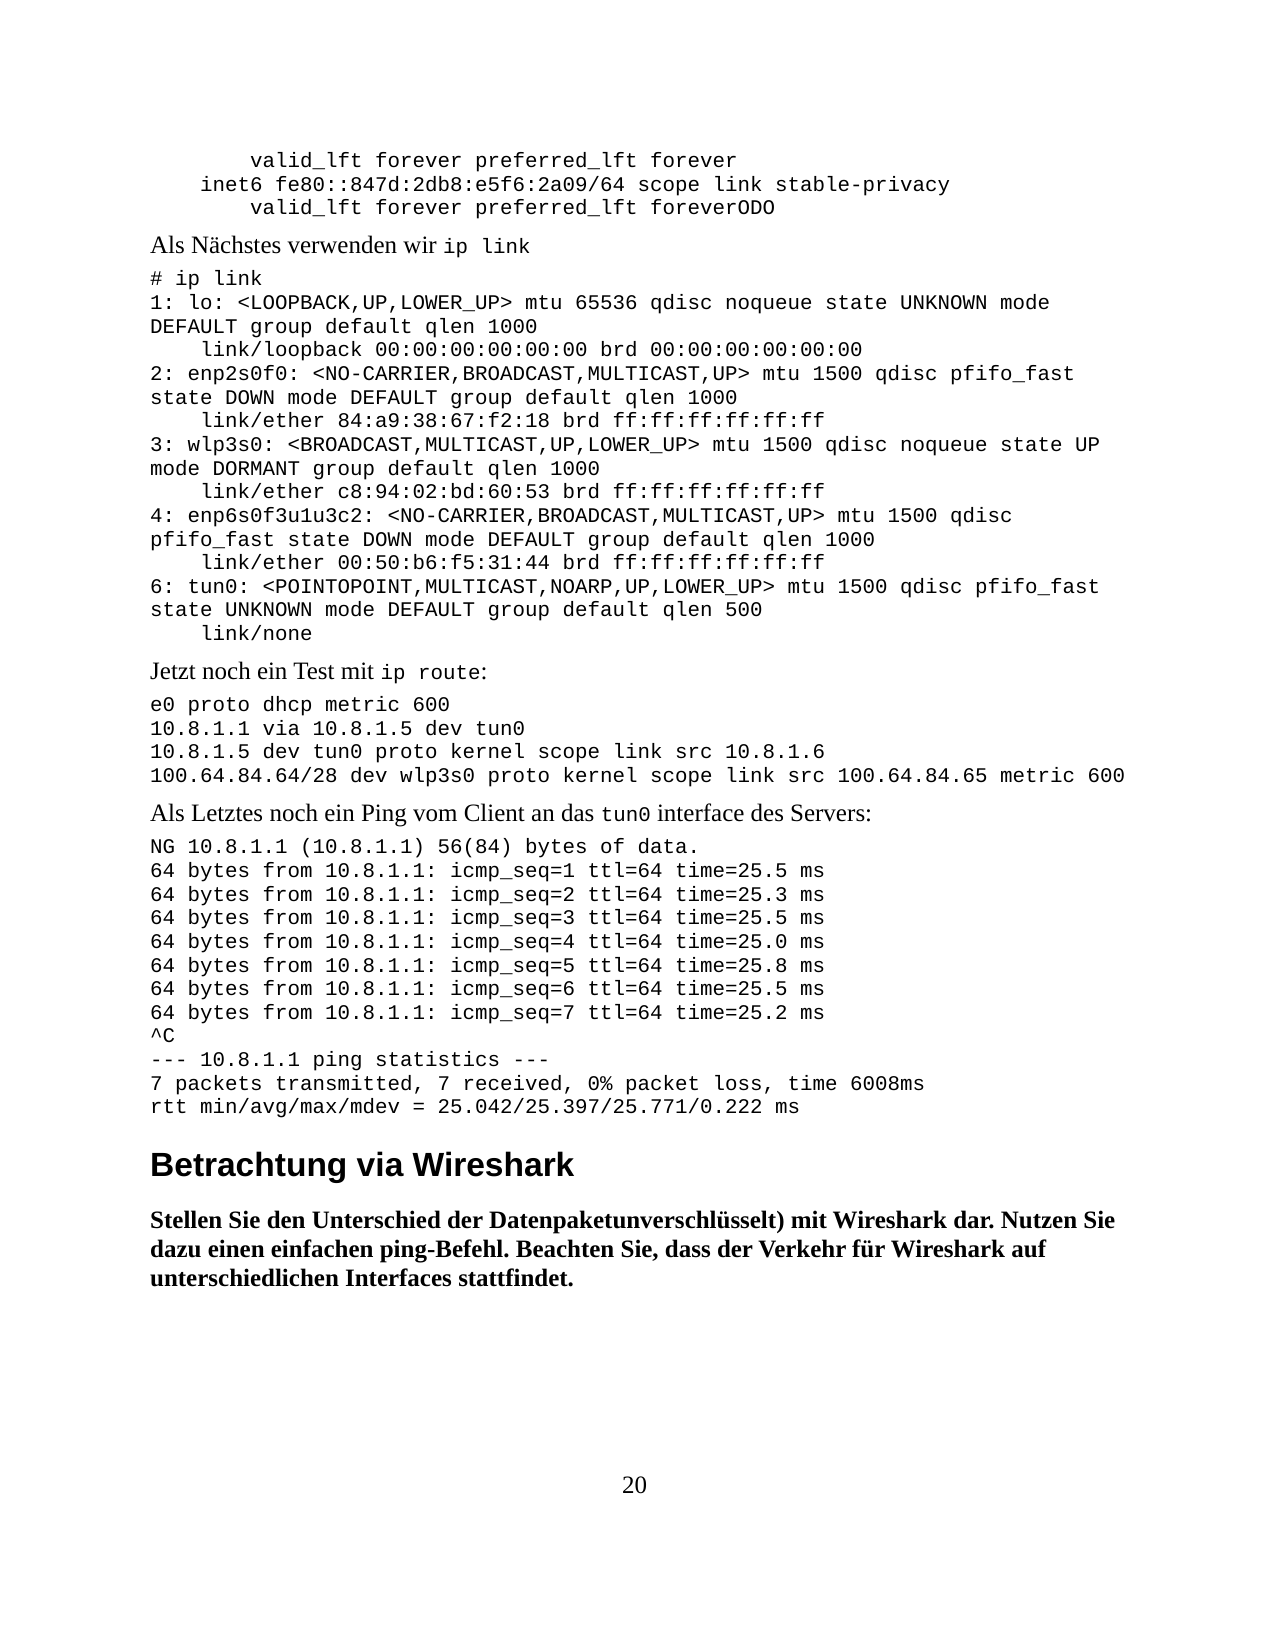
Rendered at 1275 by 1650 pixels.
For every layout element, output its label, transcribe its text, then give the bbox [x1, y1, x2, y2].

text --- 10.8.1.1 ping statistics --- [150, 1049, 1125, 1073]
text 2: enp2s0f0: <NO-CARRIER,BROADCAST,MULTICAST,UP> mtu 1500 qdisc pfifo_fast state DOWN mode DEFAULT group default qlen 1000 [150, 363, 1125, 410]
text 100.64.84.64/28 dev wlp3s0 proto kernel scope link src 100.64.84.65 metric 600 [150, 765, 1125, 789]
text ^C [150, 1026, 1125, 1049]
text link/ether c8:94:02:bd:60:53 brd ff:ff:ff:ff:ff:ff [150, 481, 1125, 505]
text 64 bytes from 10.8.1.1: icmp_seq=6 ttl=64 time=25.5 ms [150, 978, 1125, 1002]
text 4: enp6s0f3u1u3c2: <NO-CARRIER,BROADCAST,MULTICAST,UP> mtu 1500 qdisc pfifo_fast state DOWN mode DEFAULT group default qlen 1000 [150, 505, 1125, 552]
text link/none [150, 623, 1125, 647]
text 3: wlp3s0: <BROADCAST,MULTICAST,UP,LOWER_UP> mtu 1500 qdisc noqueue state UP mode DORMANT group default qlen 1000 [150, 434, 1125, 481]
text 64 bytes from 10.8.1.1: icmp_seq=4 ttl=64 time=25.0 ms [150, 931, 1125, 954]
text rtt min/avg/max/mdev = 25.042/25.397/25.771/0.222 ms [150, 1096, 1125, 1120]
text inet6 fe80::847d:2db8:e5f6:2a09/64 scope link stable-privacy [150, 174, 1125, 197]
text # ip link [150, 268, 1125, 292]
text 7 packets transmitted, 7 received, 0% packet loss, time 6008ms [150, 1073, 1125, 1096]
text valid_lft forever preferred_lft foreverODO [150, 197, 1125, 221]
text 64 bytes from 10.8.1.1: icmp_seq=2 ttl=64 time=25.3 ms [150, 884, 1125, 907]
text e0 proto dhcp metric 600 [150, 694, 1125, 718]
text 64 bytes from 10.8.1.1: icmp_seq=1 ttl=64 time=25.5 ms [150, 860, 1125, 884]
text link/ether 00:50:b6:f5:31:44 brd ff:ff:ff:ff:ff:ff [150, 552, 1125, 576]
text valid_lft forever preferred_lft forever [150, 150, 1125, 174]
text 64 bytes from 10.8.1.1: icmp_seq=3 ttl=64 time=25.5 ms [150, 907, 1125, 931]
text Stellen Sie den Unterschied der Datenpaketunverschlüsselt) mit Wireshark dar. Nutzen Sie dazu einen einfachen ping-Befehl. Beachten Sie, dass der Verkehr für Wireshark auf unterschiedlichen Interfaces stattfindet. [150, 1205, 1125, 1291]
text Als Nächstes verwenden wir ip link [150, 230, 1125, 259]
text link/loopback 00:00:00:00:00:00 brd 00:00:00:00:00:00 [150, 339, 1125, 363]
text 64 bytes from 10.8.1.1: icmp_seq=5 ttl=64 time=25.8 ms [150, 954, 1125, 978]
text 1: lo: <LOOPBACK,UP,LOWER_UP> mtu 65536 qdisc noqueue state UNKNOWN mode DEFAULT group default qlen 1000 [150, 292, 1125, 339]
text link/ether 84:a9:38:67:f2:18 brd ff:ff:ff:ff:ff:ff [150, 410, 1125, 434]
text NG 10.8.1.1 (10.8.1.1) 56(84) bytes of data. [150, 836, 1125, 860]
text 10.8.1.1 via 10.8.1.5 dev tun0 [150, 718, 1125, 742]
text 64 bytes from 10.8.1.1: icmp_seq=7 ttl=64 time=25.2 ms [150, 1002, 1125, 1026]
text Als Letztes noch ein Ping vom Client an das tun0 interface des Servers: [150, 798, 1125, 827]
text 10.8.1.5 dev tun0 proto kernel scope link src 10.8.1.6 [150, 742, 1125, 765]
subtitle Betrachtung via Wireshark [150, 1145, 1125, 1184]
text Jetzt noch ein Test mit ip route: [150, 656, 1125, 685]
text 6: tun0: <POINTOPOINT,MULTICAST,NOARP,UP,LOWER_UP> mtu 1500 qdisc pfifo_fast state UNKNOWN mode DEFAULT group default qlen 500 [150, 576, 1125, 623]
